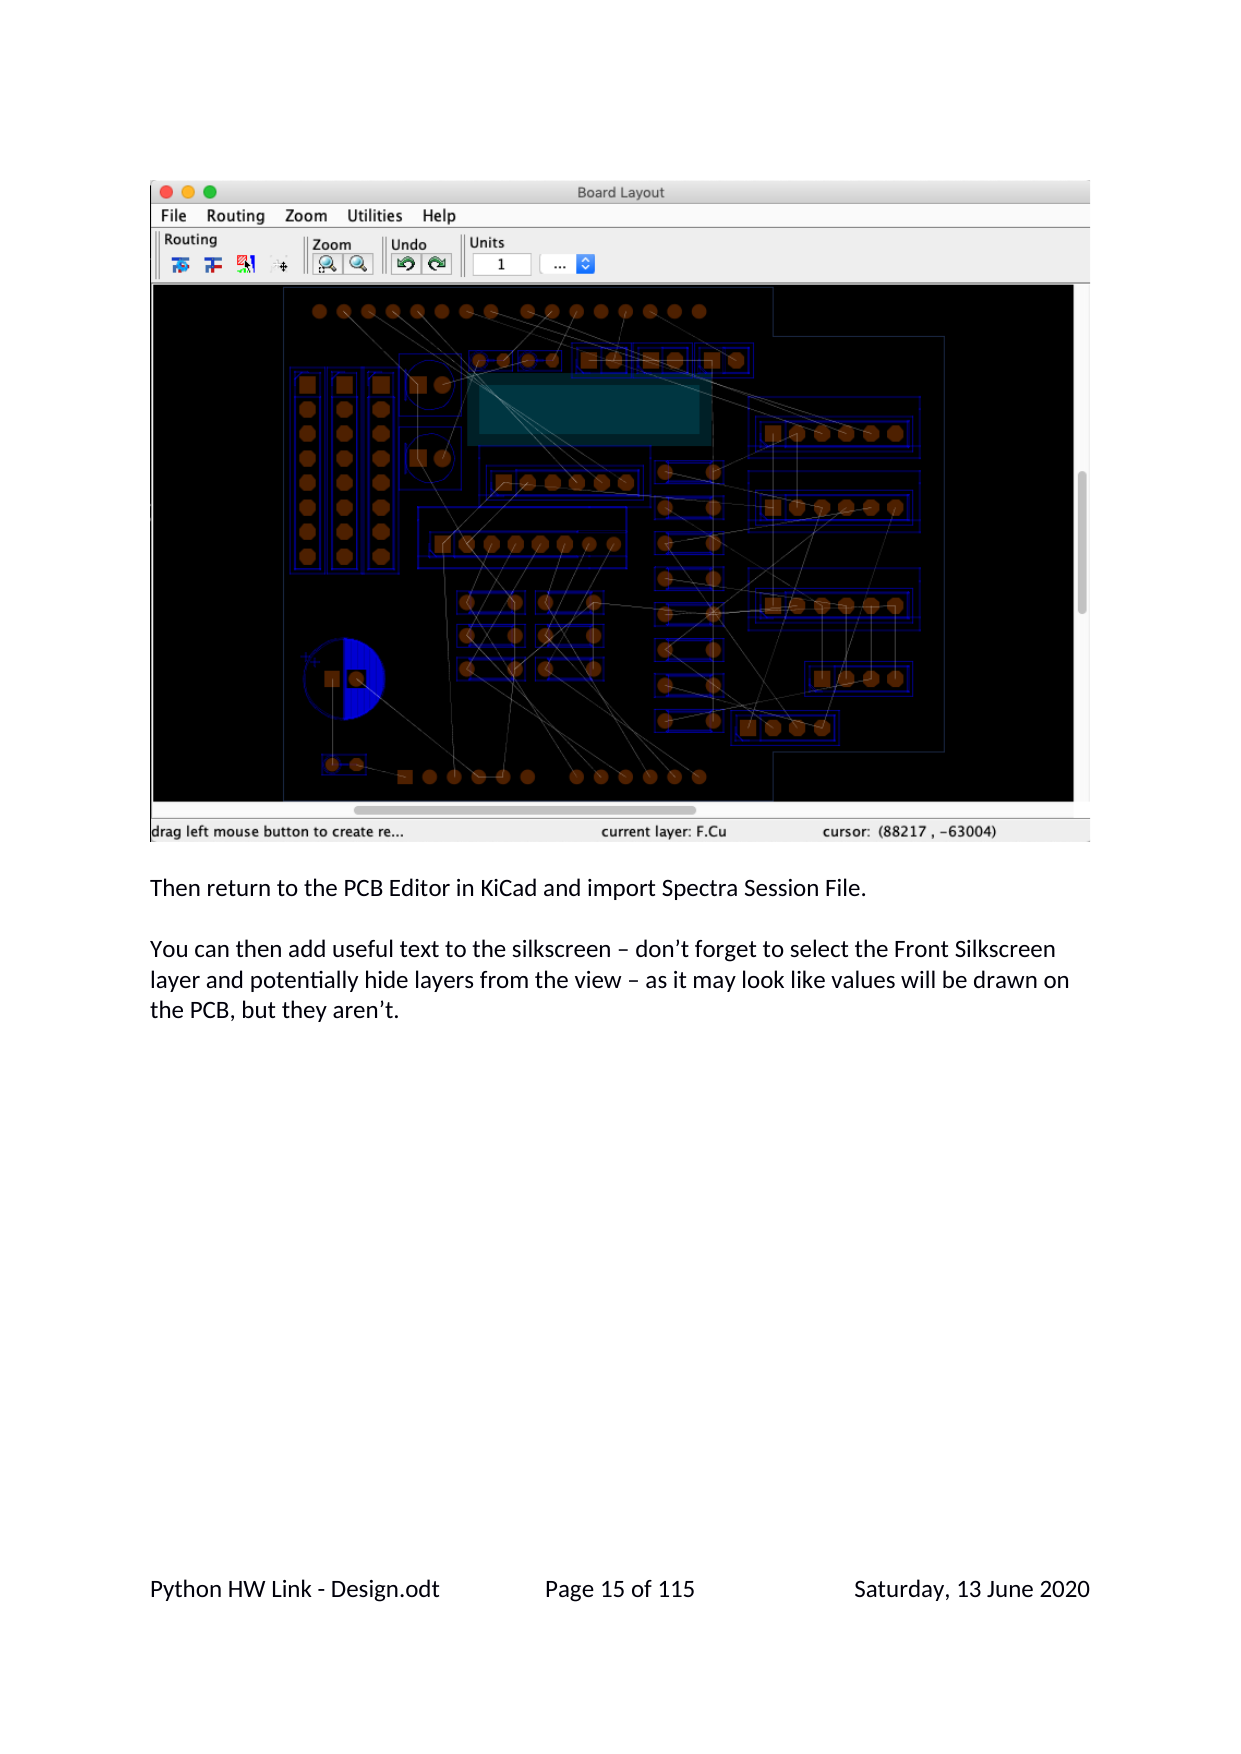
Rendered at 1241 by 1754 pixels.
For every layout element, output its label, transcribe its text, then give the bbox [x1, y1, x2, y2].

picture [150, 180, 1091, 842]
text Then return to the PCB Editor in KiCad and import Spectra Session File. [150, 872, 1090, 903]
text You can then add useful text to the silkscreen – don’t forget to select the Front Silkscreen layer and potentially hide layers from the view – as it may look like values will be drawn on the PCB, but they aren’t. [150, 933, 1090, 1025]
